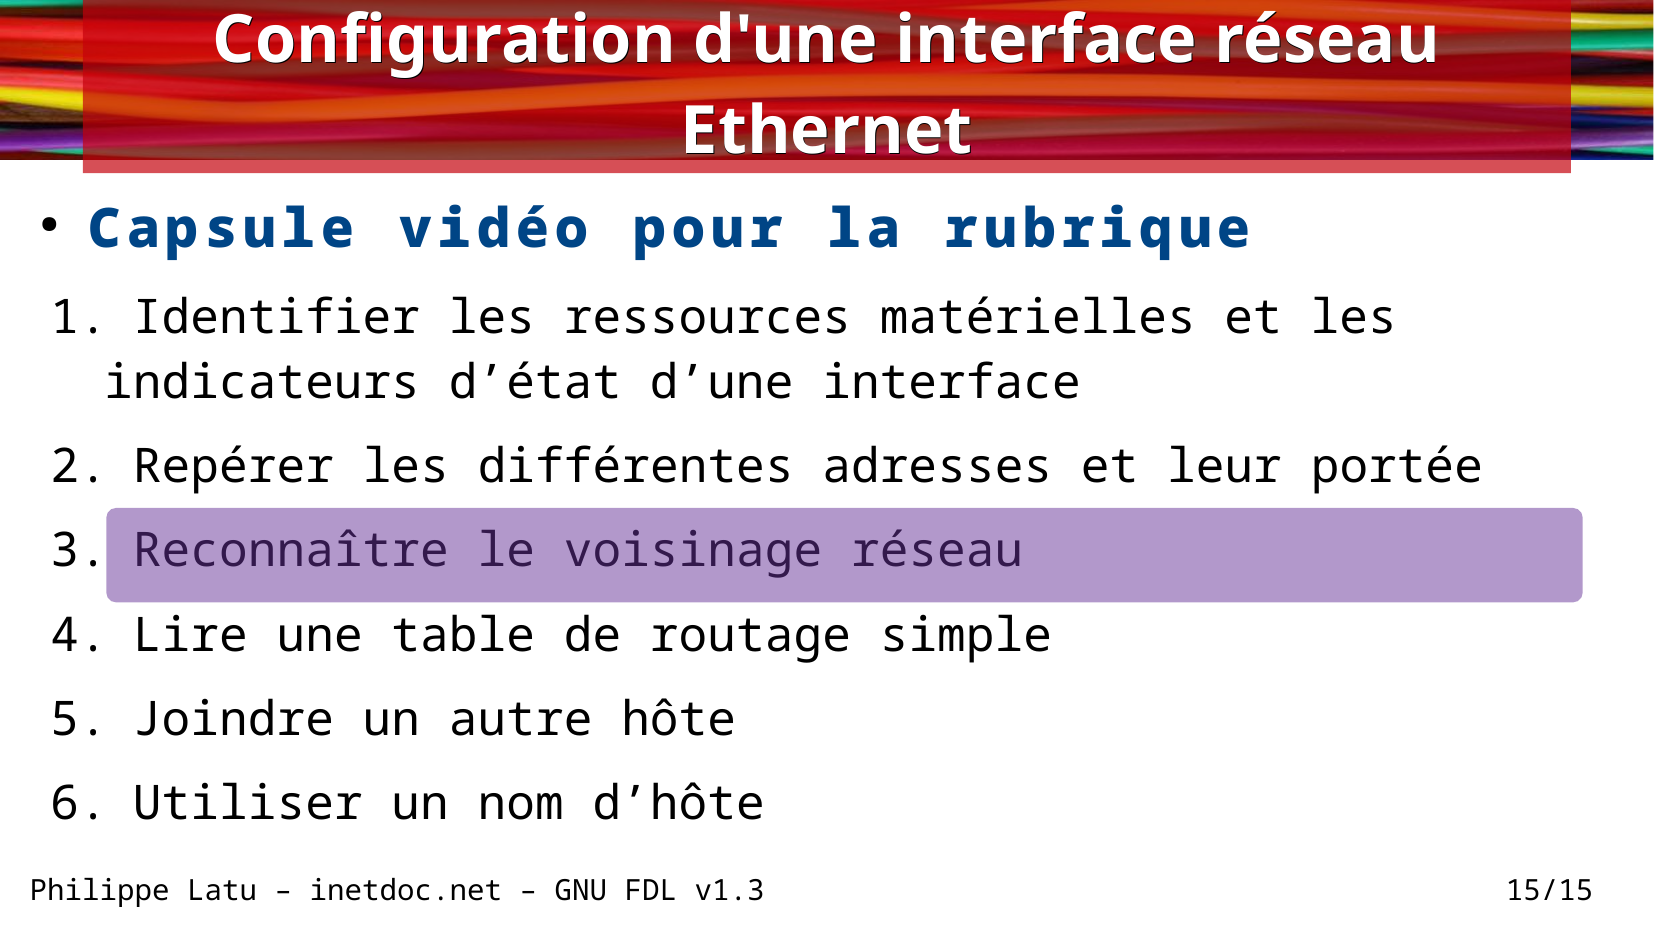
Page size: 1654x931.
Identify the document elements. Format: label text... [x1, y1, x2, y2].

text_box [106, 507, 1583, 603]
picture [1571, 0, 1654, 160]
picture [0, 0, 82, 160]
text_box Philippe Latu – inetdoc.net – GNU FDL v1.3 15/15 [23, 862, 1619, 911]
title Configuration d'une interface réseau Ethernet [82, 10, 1571, 155]
list Capsule vidéo pour la rubrique Identifier les ressources matérielles et les indicateurs d’état d’une interface Repérer les différentes adresses et leur portée Reconnaître le voisinage réseau Lire une table de routage simple Joindre un autre hôte Utiliser un nom d’hôte [23, 188, 1619, 839]
